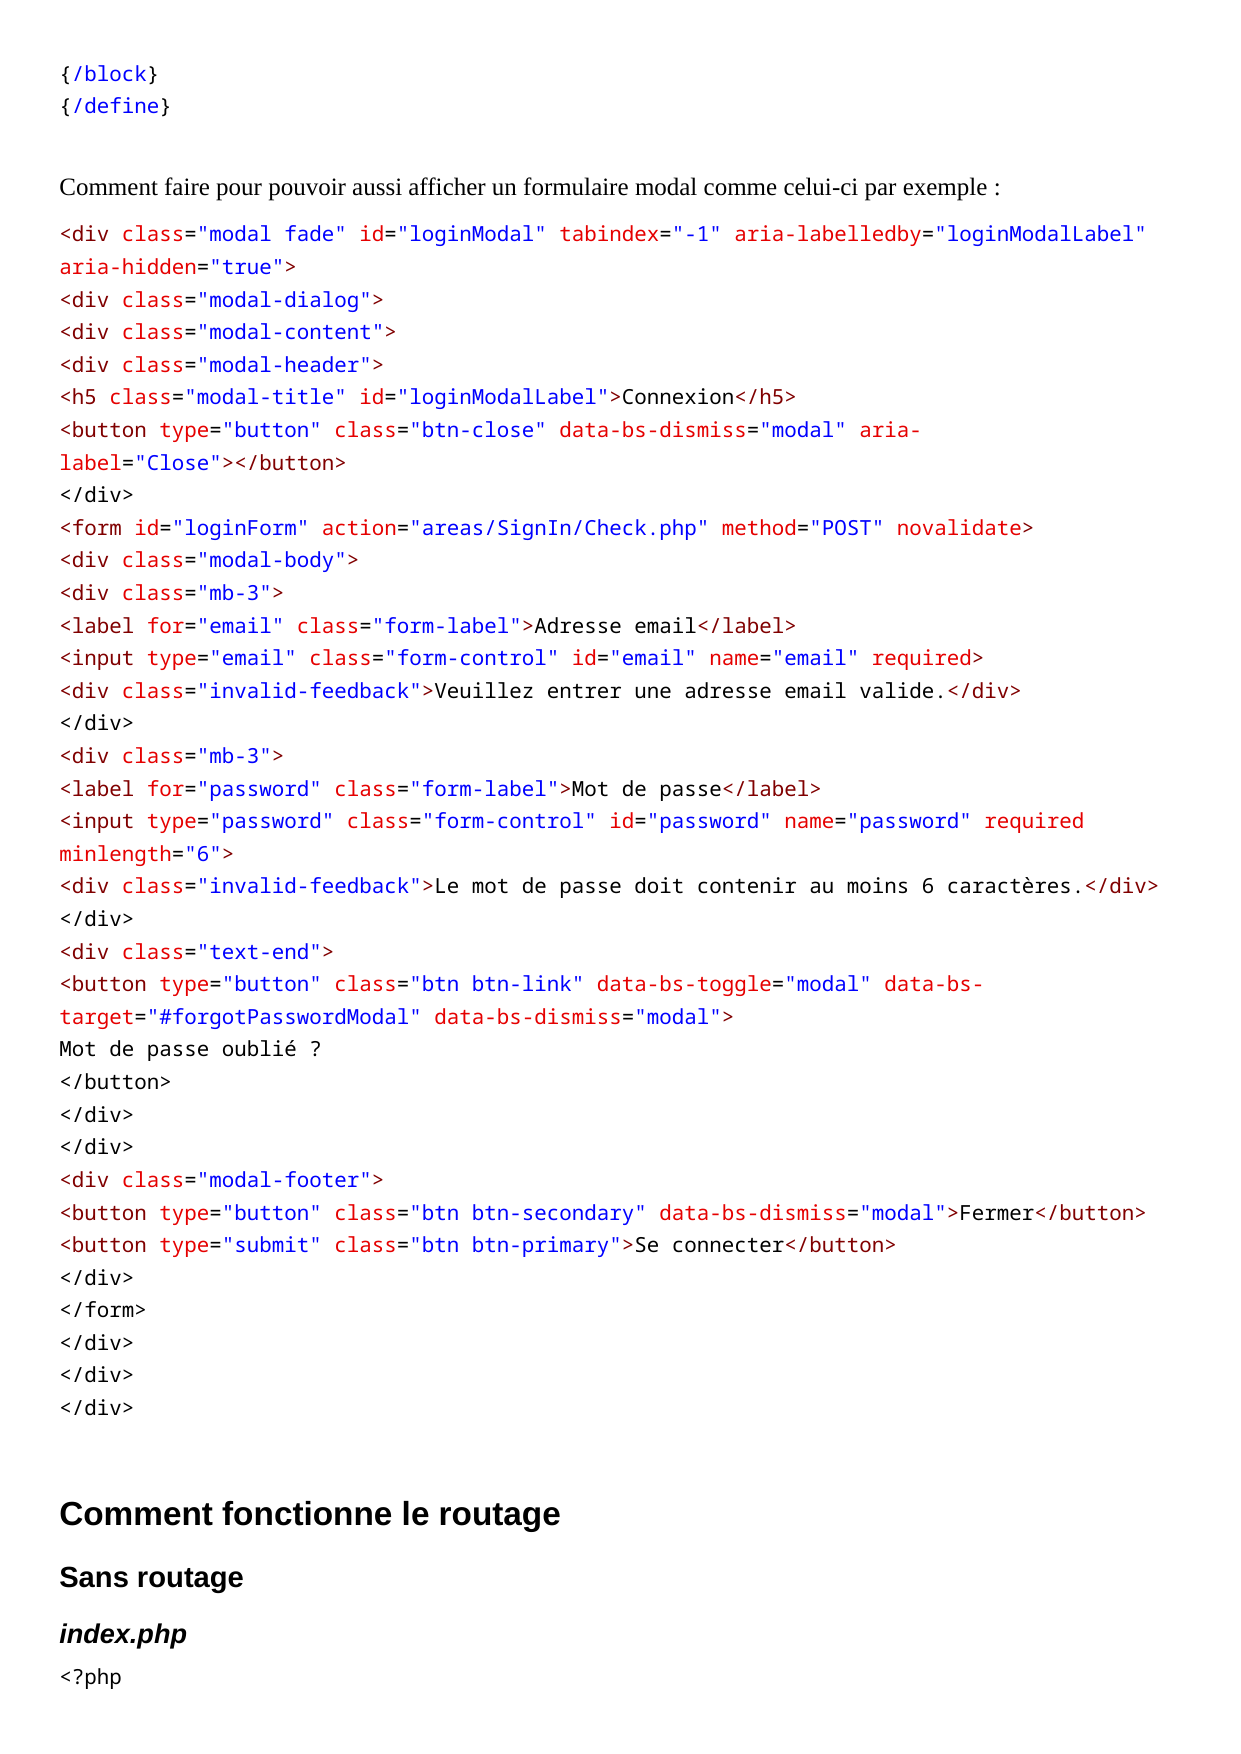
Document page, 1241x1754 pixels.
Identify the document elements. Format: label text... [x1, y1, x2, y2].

text <button type="submit" class="btn btn-primary">Se connecter</button> [59, 1230, 1181, 1259]
text <div class="modal-body"> [59, 546, 1181, 574]
text </div> [59, 904, 1181, 933]
text </div> [59, 1361, 1181, 1389]
text <div class="modal-dialog"> [59, 285, 1181, 313]
text {/define} [59, 92, 1181, 120]
text <label for="password" class="form-label">Mot de passe</label> [59, 774, 1181, 802]
subtitle Comment fonctionne le routage [59, 1494, 1181, 1533]
text Comment faire pour pouvoir aussi afficher un formulaire modal comme celui-ci par exemple : [59, 172, 1181, 201]
text <div class="mb-3"> [59, 741, 1181, 769]
text <div class="modal-content"> [59, 317, 1181, 346]
text </div> [59, 480, 1181, 509]
text <input type="email" class="form-control" id="email" name="email" required> [59, 643, 1181, 672]
text </div> [59, 1132, 1181, 1161]
text Mot de passe oublié ? [59, 1034, 1181, 1063]
text <div class="modal-footer"> [59, 1165, 1181, 1193]
text </div> [59, 1263, 1181, 1291]
text </button> [59, 1067, 1181, 1096]
subtitle Sans routage [59, 1560, 1181, 1593]
text <input type="password" class="form-control" id="password" name="password" required minlength="6"> [59, 806, 1181, 867]
text <div class="invalid-feedback">Veuillez entrer une adresse email valide.</div> [59, 676, 1181, 704]
text <h5 class="modal-title" id="loginModalLabel">Connexion</h5> [59, 382, 1181, 411]
text </div> [59, 1393, 1181, 1422]
text <button type="button" class="btn btn-link" data-bs-toggle="modal" data-bs-target="#forgotPasswordModal" data-bs-dismiss="modal"> [59, 969, 1181, 1030]
text <?php [59, 1662, 1181, 1691]
text <div class="modal-header"> [59, 350, 1181, 378]
text </div> [59, 1100, 1181, 1128]
text <button type="button" class="btn btn-secondary" data-bs-dismiss="modal">Fermer</button> [59, 1198, 1181, 1226]
subtitle index.php [59, 1618, 1181, 1649]
text <label for="email" class="form-label">Adresse email</label> [59, 611, 1181, 639]
text <div class="text-end"> [59, 937, 1181, 965]
text <form id="loginForm" action="areas/SignIn/Check.php" method="POST" novalidate> [59, 513, 1181, 541]
text <div class="mb-3"> [59, 578, 1181, 607]
text <div class="modal fade" id="loginModal" tabindex="-1" aria-labelledby="loginModalLabel" aria-hidden="true"> [59, 219, 1181, 281]
text </form> [59, 1295, 1181, 1324]
text {/block} [59, 59, 1181, 87]
text </div> [59, 708, 1181, 737]
text <div class="invalid-feedback">Le mot de passe doit contenir au moins 6 caractères.</div> [59, 872, 1181, 900]
text </div> [59, 1328, 1181, 1356]
text <button type="button" class="btn-close" data-bs-dismiss="modal" aria-label="Close"></button> [59, 415, 1181, 476]
